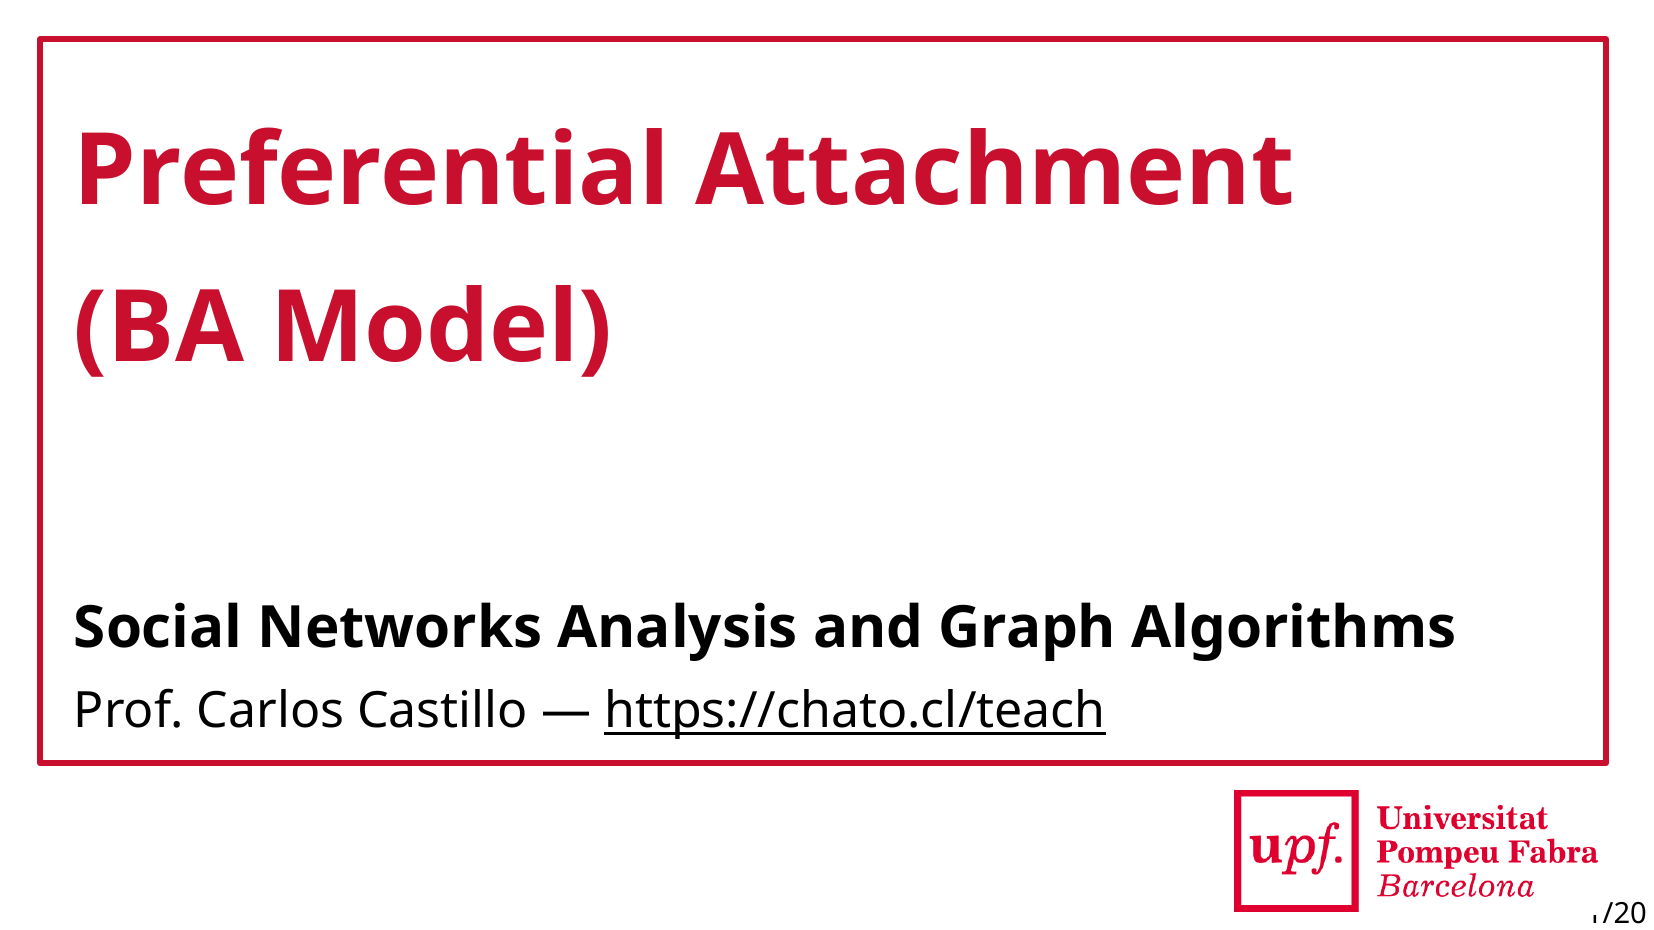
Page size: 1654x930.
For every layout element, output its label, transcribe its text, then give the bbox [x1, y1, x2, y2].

text_box Preferential Attachment (BA Model) Social Networks Analysis and Graph Algorithms Prof. Carlos Castillo — https://chato.cl/teach [73, 77, 1562, 734]
picture [1229, 784, 1603, 915]
